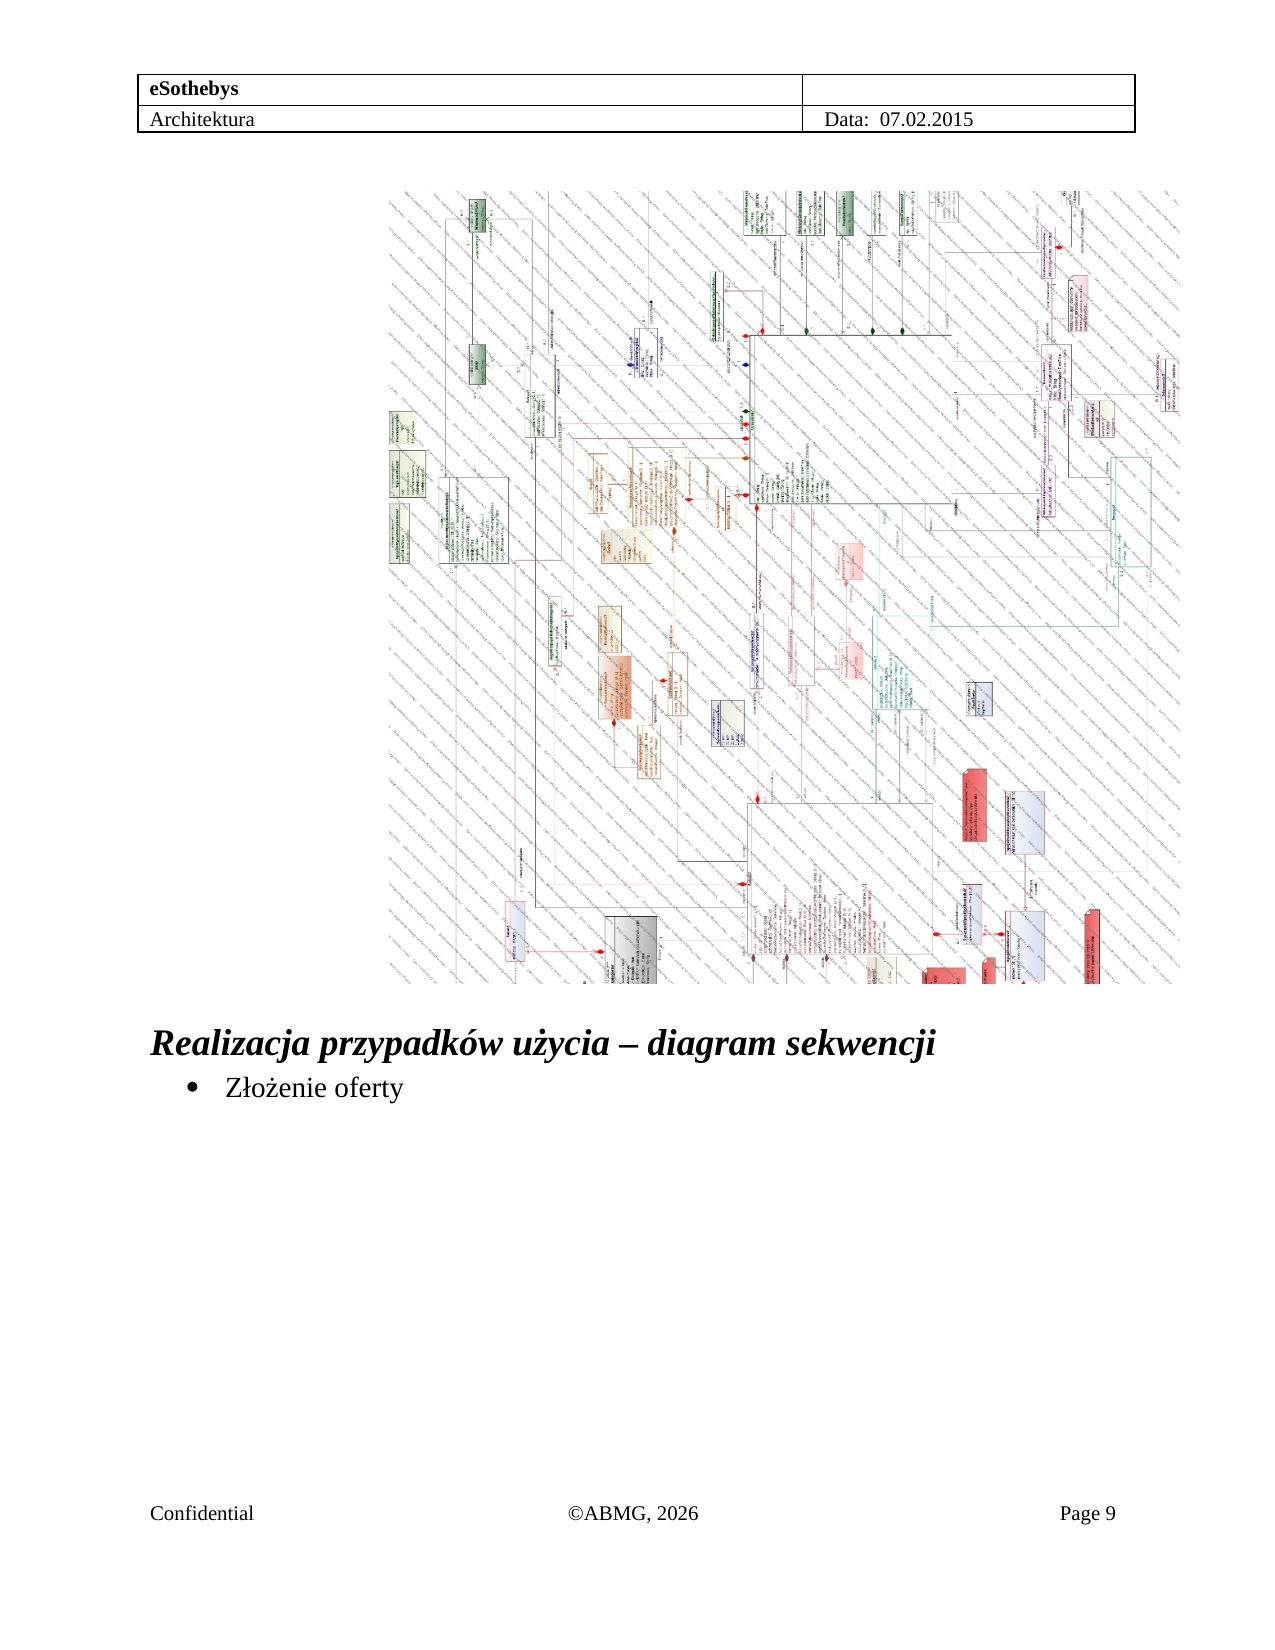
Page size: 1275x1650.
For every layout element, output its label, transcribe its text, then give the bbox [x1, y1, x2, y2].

list Złożenie oferty [187, 1070, 1125, 1104]
subtitle Realizacja przypadków użycia – diagram sekwencji [150, 1021, 1125, 1064]
